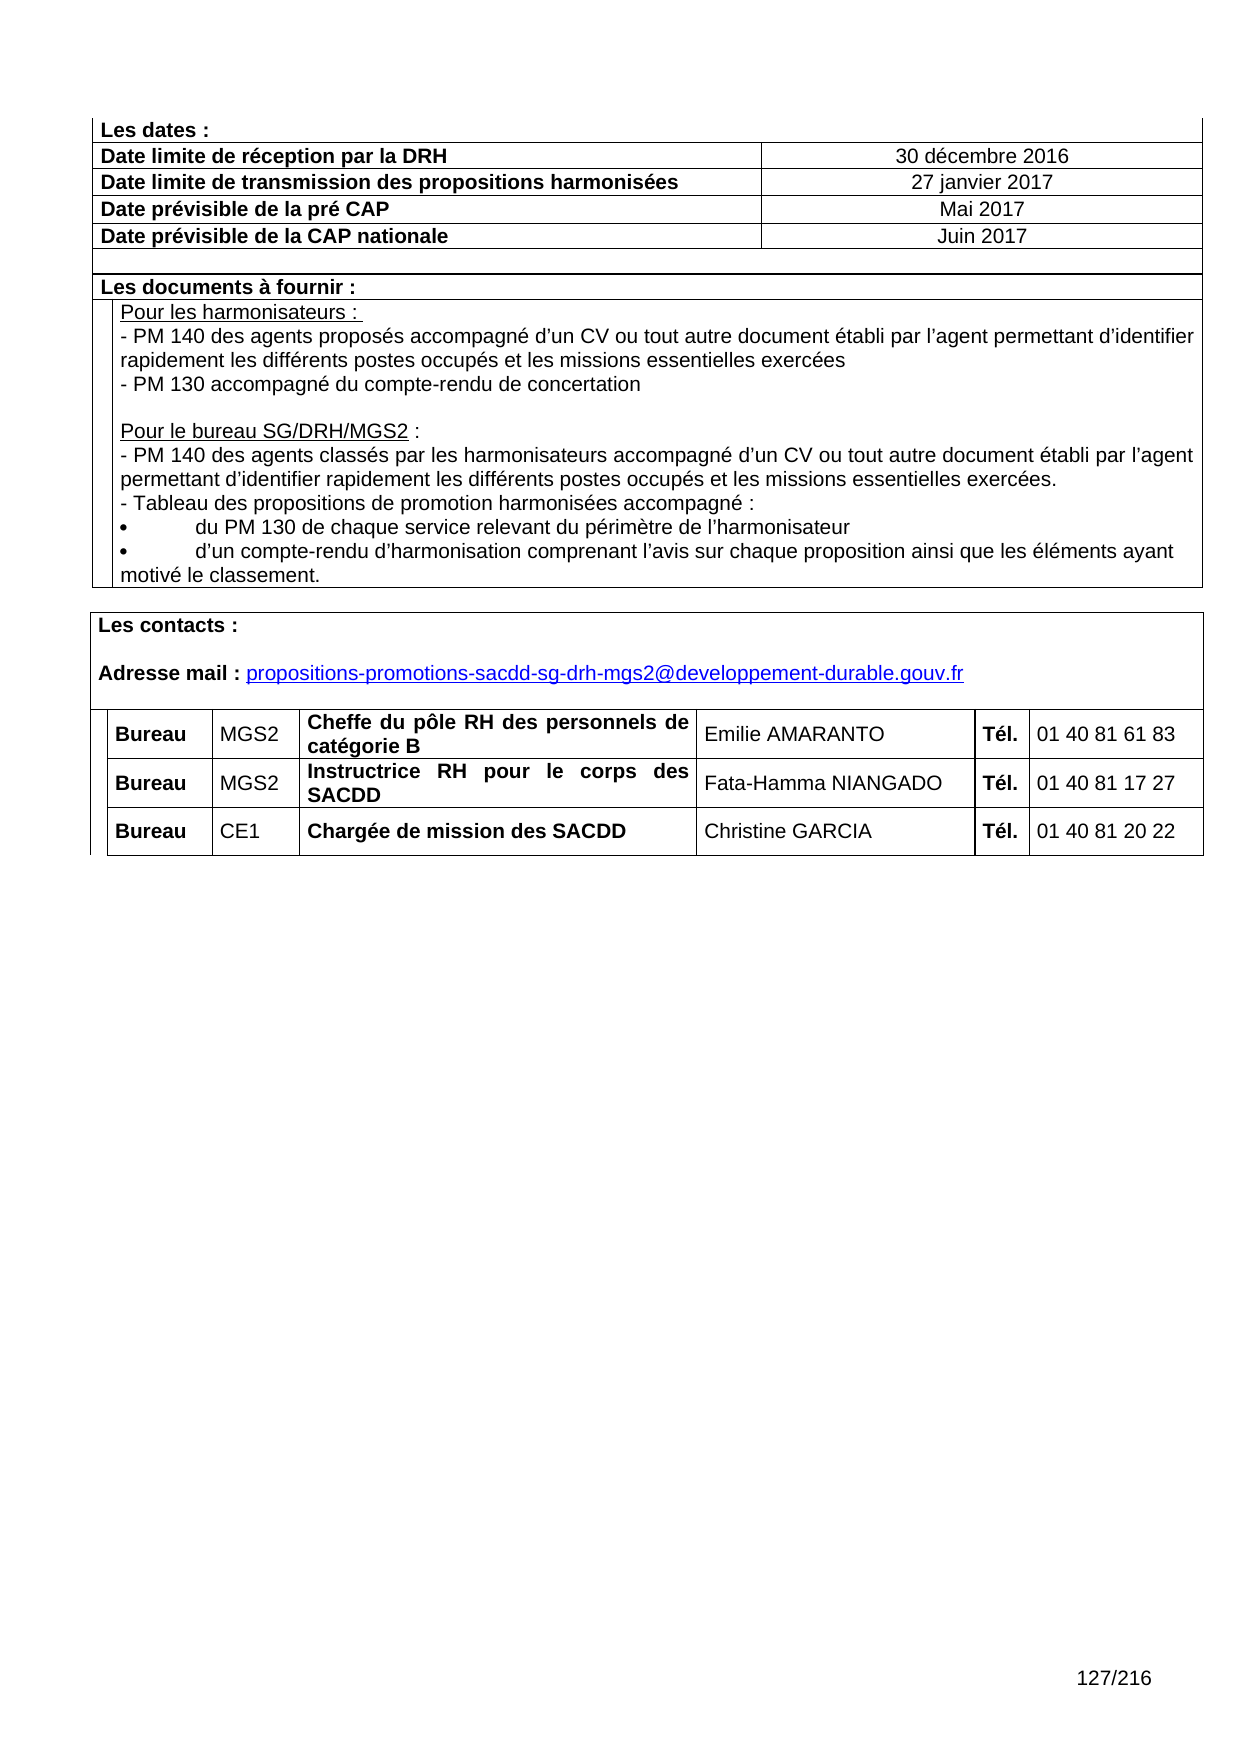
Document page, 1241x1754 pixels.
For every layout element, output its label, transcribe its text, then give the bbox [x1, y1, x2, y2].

table_cell Cheffe du pôle RH des personnels de catégorie B [300, 710, 696, 758]
table_cell CE1 [213, 808, 299, 855]
table_cell Tél. [976, 710, 1029, 758]
table_cell Emilie AMARANTO [697, 710, 974, 758]
table_cell [93, 249, 762, 272]
table_cell [762, 249, 1202, 272]
table_cell [91, 807, 107, 855]
table_cell Instructrice RH pour le corps des SACDD [300, 759, 696, 807]
table_cell 27 janvier 2017 [762, 169, 1202, 195]
table_cell Date prévisible de la CAP nationale [93, 224, 761, 247]
table_cell Bureau [108, 808, 212, 855]
table_cell Fata-Hamma NIANGADO [697, 759, 974, 807]
table_cell [91, 758, 107, 807]
table_cell 30 décembre 2016 [762, 143, 1202, 168]
table_cell Tél. [976, 759, 1029, 807]
table_cell Mai 2017 [762, 196, 1202, 222]
table_cell 01 40 81 61 83 [1030, 710, 1203, 758]
table_cell Date limite de transmission des propositions harmonisées [93, 169, 761, 195]
table_cell Christine GARCIA [697, 808, 974, 855]
table_cell MGS2 [213, 710, 299, 758]
table_cell Pour les harmonisateurs : - PM 140 des agents proposés accompagné d’un CV ou tout autre document établi par l’agent permettant d’identifier rapidement les différents postes occupés et les missions essentielles exercées - PM 130 accompagné du compte-rendu de concertation Pour le bureau SG/DRH/MGS2 : - PM 140 des agents classés par les harmonisateurs accompagné d’un CV ou tout autre document établi par l’agent permettant d’identifier rapidement les différents postes occupés et les missions essentielles exercées. - Tableau des propositions de promotion harmonisées accompagné : du PM 130 de chaque service relevant du périmètre de l’harmonisateur d’un compte-rendu d’harmonisation comprenant l’avis sur chaque proposition ainsi que les éléments ayant motivé le classement. [113, 300, 1202, 587]
table_cell MGS2 [213, 759, 299, 807]
table_cell 01 40 81 20 22 [1030, 808, 1203, 855]
table_cell Chargée de mission des SACDD [300, 808, 696, 855]
table_cell 01 40 81 17 27 [1030, 759, 1203, 807]
table_cell Juin 2017 [762, 224, 1202, 247]
table_cell [93, 300, 112, 587]
table_cell Les dates : [93, 118, 1202, 142]
table_cell Date prévisible de la pré CAP [93, 196, 761, 222]
table_cell [91, 710, 107, 758]
table_cell Date limite de réception par la DRH [93, 143, 761, 168]
table_header Les documents à fournir : [93, 275, 1202, 298]
table_cell Bureau [108, 759, 212, 807]
table_cell Bureau [108, 710, 212, 758]
table_cell Tél. [976, 808, 1029, 855]
table_header Les contacts : Adresse mail : propositions-promotions-sacdd-sg-drh-mgs2@developpement-durable.gouv.fr [91, 613, 1203, 709]
